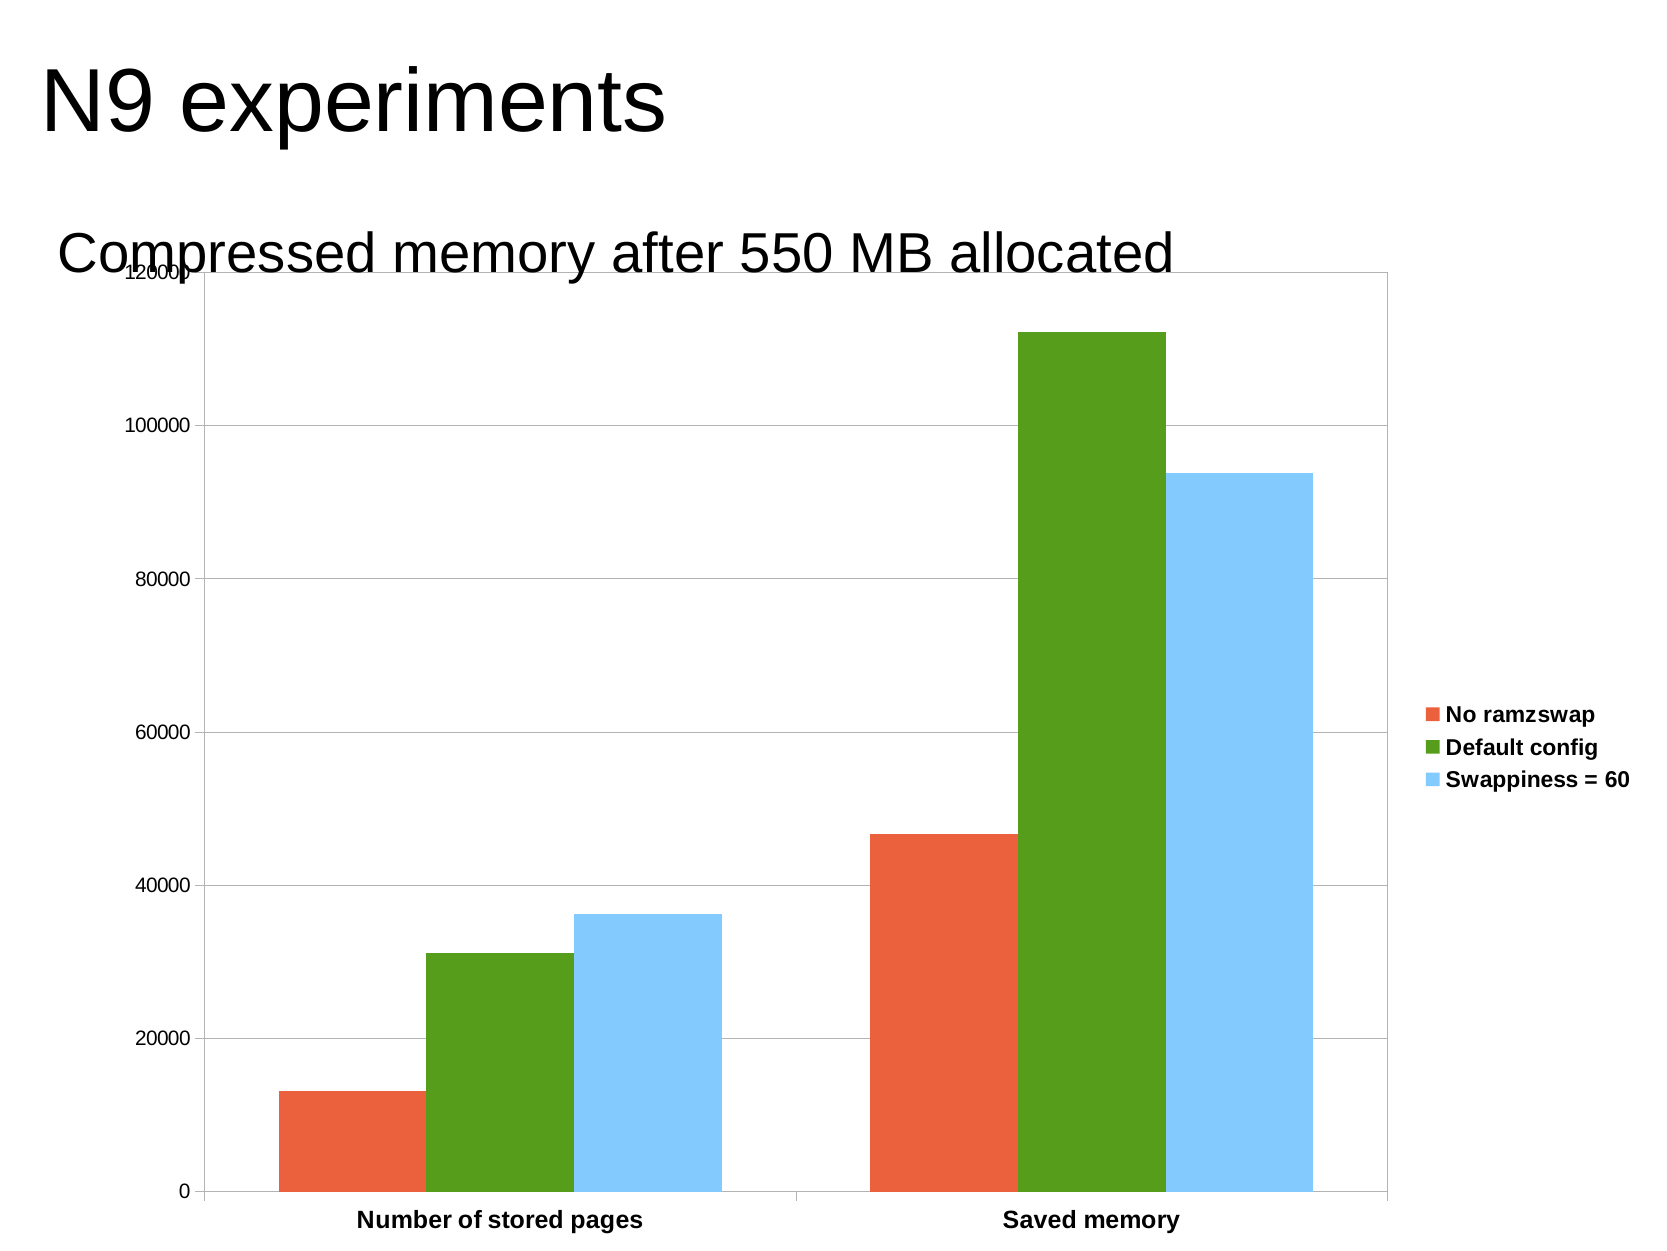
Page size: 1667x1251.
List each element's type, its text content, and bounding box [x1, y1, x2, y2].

text_box Compressed memory after 550 MB allocated [43, 209, 1190, 292]
title N9 experiments [40, 50, 1627, 201]
chart [93, 240, 1651, 1251]
